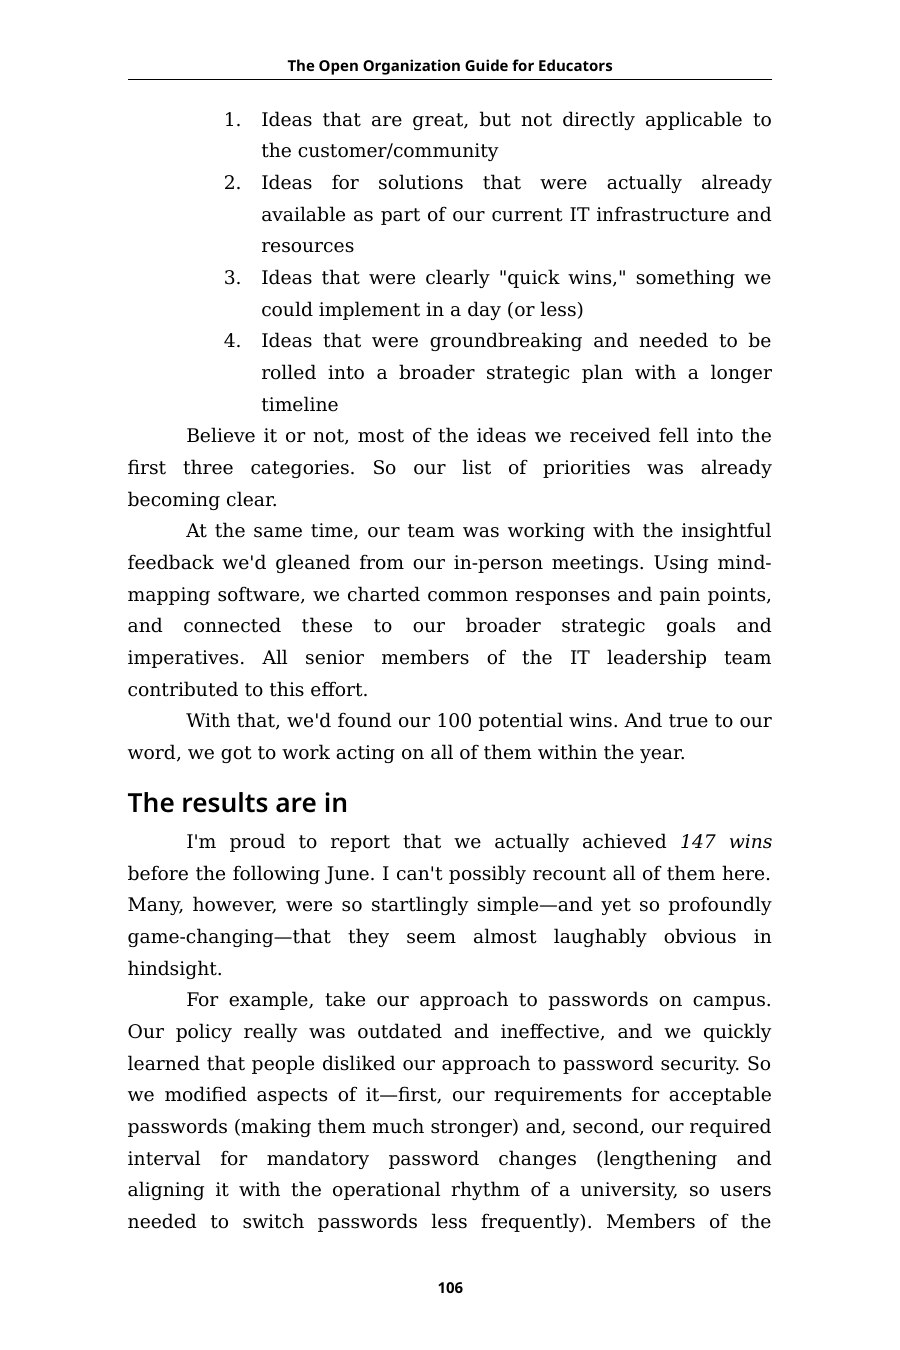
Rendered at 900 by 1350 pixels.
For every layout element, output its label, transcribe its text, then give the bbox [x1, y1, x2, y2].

list Ideas that are great, but not directly applicable to the customer/community [223, 109, 772, 162]
text I'm proud to report that we actually achieved 147 wins before the following June. I can't possibly recount all of them here. Many, however, were so startlingly simple—and yet so profoundly game-changing—that they seem almost laughably obvious in hindsight. [127, 831, 772, 980]
text For example, take our approach to passwords on campus. Our policy really was outdated and ineffective, and we quickly learned that people disliked our approach to password security. So we modified aspects of it—first, our requirements for acceptable passwords (making them much stronger) and, second, our required interval for mandatory password changes (lengthening and aligning it with the operational rhythm of a university, so users needed to switch passwords less frequently). Members of the [127, 989, 772, 1233]
list Ideas that were groundbreaking and needed to be rolled into a broader strategic plan with a longer timeline [223, 330, 772, 416]
list Ideas that were clearly "quick wins," something we could implement in a day (or less) [223, 267, 772, 321]
subtitle The results are in [127, 788, 772, 819]
text Believe it or not, most of the ideas we received fell into the first three categories. So our list of priorities was already becoming clear. [127, 425, 772, 511]
text At the same time, our team was working with the insightful feedback we'd gleaned from our in-person meetings. Using mind-mapping software, we charted common responses and pain points, and connected these to our broader strategic goals and imperatives. All senior members of the IT leadership team contributed to this effort. [127, 520, 772, 701]
list Ideas for solutions that were actually already available as part of our current IT infrastructure and resources [223, 172, 772, 257]
text With that, we'd found our 100 potential wins. And true to our word, we got to work acting on all of them within the year. [127, 710, 772, 764]
